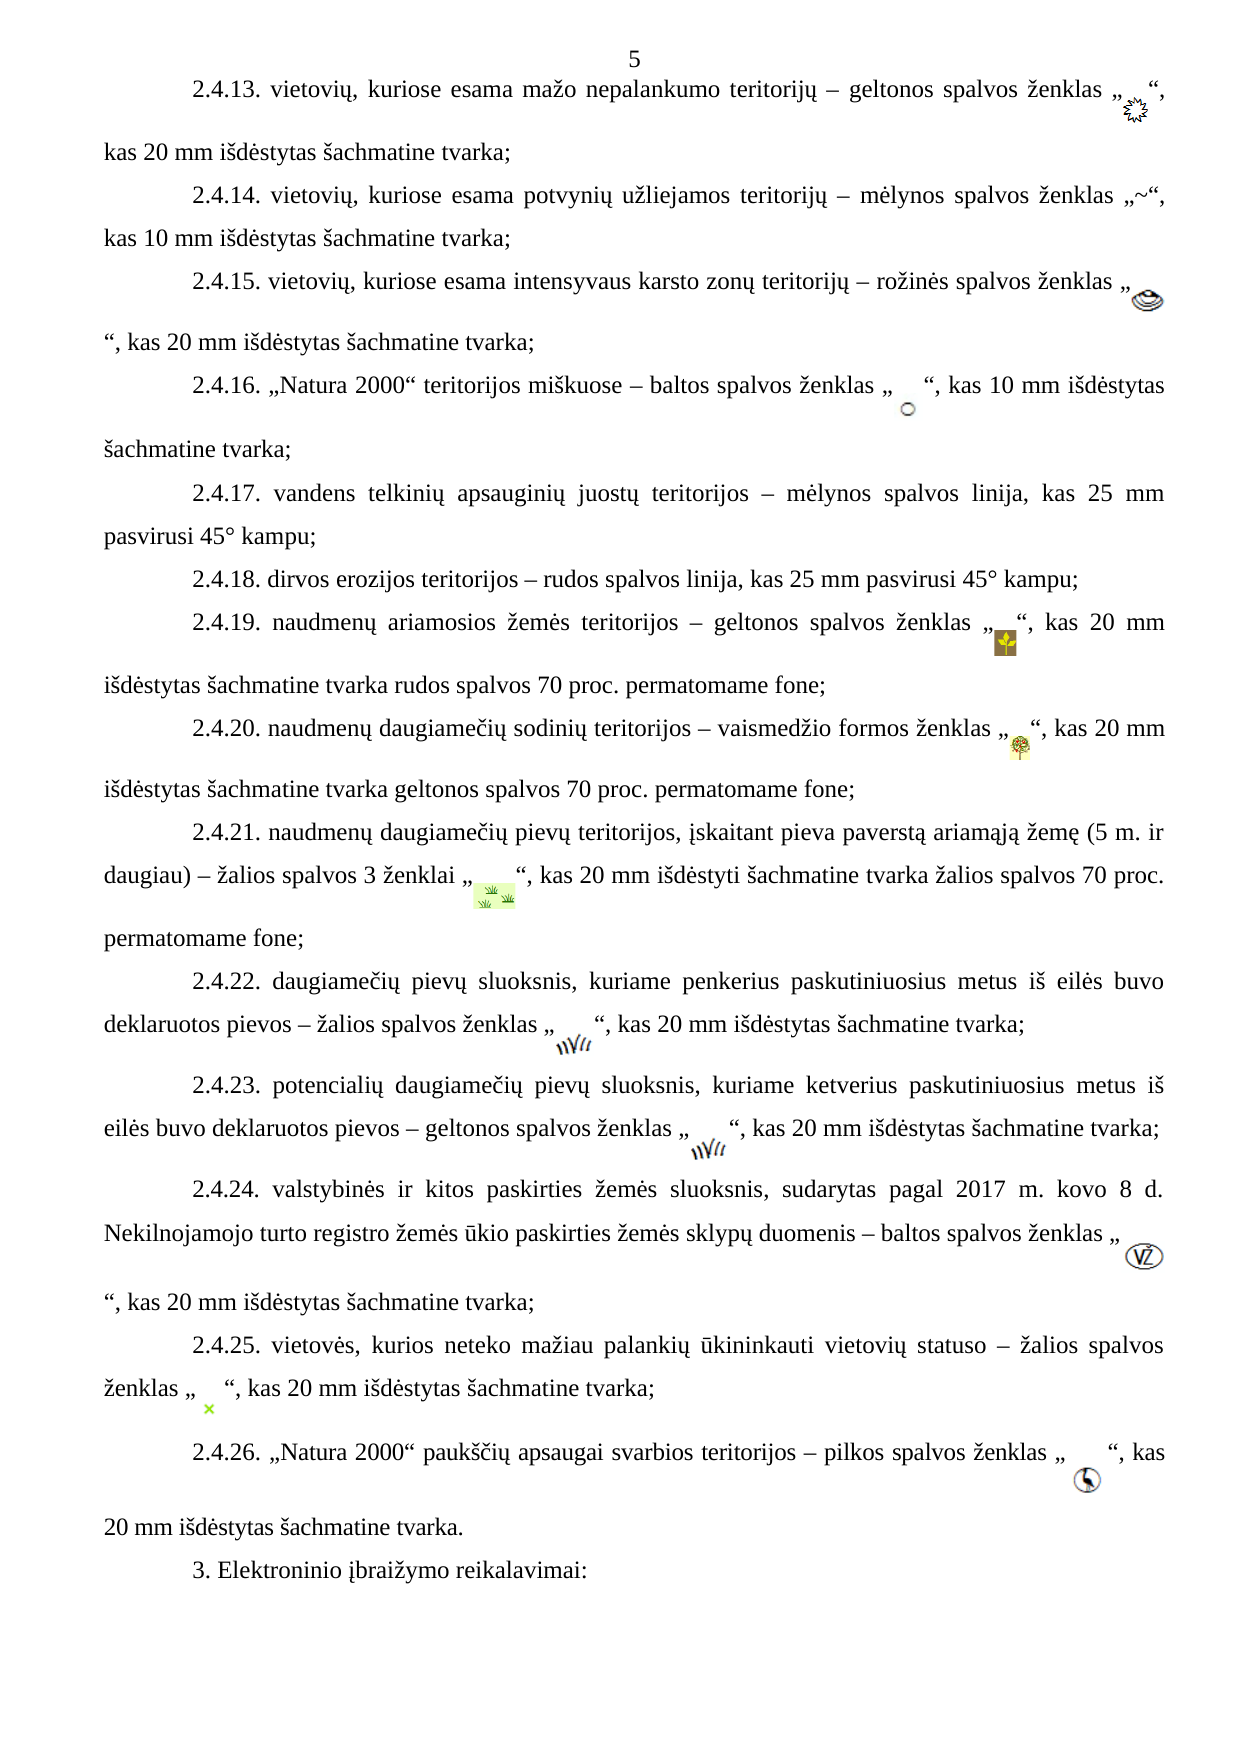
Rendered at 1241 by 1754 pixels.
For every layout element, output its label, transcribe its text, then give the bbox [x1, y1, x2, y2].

text 2.4.15. vietovių, kuriose esama intensyvaus karsto zonų teritorijų – rožinės spalvos ženklas „“, kas 20 mm išdėstytas šachmatine tvarka; [103, 266, 1165, 356]
text 3. Elektroninio įbraižymo reikalavimai: [103, 1556, 1165, 1584]
text 2.4.22. daugiamečių pievų sluoksnis, kuriame penkerius paskutiniuosius metus iš eilės buvo deklaruotos pievos – žalios spalvos ženklas „“, kas 20 mm išdėstytas šachmatine tvarka; [103, 966, 1165, 1056]
text 2.4.25. vietovės, kurios neteko mažiau palankių ūkininkauti vietovių statuso – žalios spalvos ženklas „“, kas 20 mm išdėstytas šachmatine tvarka; [103, 1330, 1165, 1423]
text 2.4.13. vietovių, kuriose esama mažo nepalankumo teritorijų – geltonos spalvos ženklas „“, kas 20 mm išdėstytas šachmatine tvarka; [103, 74, 1165, 165]
text 2.4.18. dirvos erozijos teritorijos – rudos spalvos linija, kas 25 mm pasvirusi 45° kampu; [103, 564, 1165, 593]
text 2.4.19. naudmenų ariamosios žemės teritorijos – geltonos spalvos ženklas „“, kas 20 mm išdėstytas šachmatine tvarka rudos spalvos 70 proc. permatomame fone; [103, 607, 1165, 698]
text 2.4.14. vietovių, kuriose esama potvynių užliejamos teritorijų – mėlynos spalvos ženklas „~“, kas 10 mm išdėstytas šachmatine tvarka; [103, 180, 1165, 252]
text 2.4.17. vandens telkinių apsauginių juostų teritorijos – mėlynos spalvos linija, kas 25 mm pasvirusi 45° kampu; [103, 478, 1165, 549]
text 2.4.20. naudmenų daugiamečių sodinių teritorijos – vaismedžio formos ženklas „“, kas 20 mm išdėstytas šachmatine tvarka geltonos spalvos 70 proc. permatomame fone; [103, 713, 1165, 803]
text 2.4.16. „Natura 2000“ teritorijos miškuose – baltos spalvos ženklas „“, kas 10 mm išdėstytas šachmatine tvarka; [103, 370, 1165, 463]
text 2.4.23. potencialių daugiamečių pievų sluoksnis, kuriame ketverius paskutiniuosius metus iš eilės buvo deklaruotos pievos – geltonos spalvos ženklas „“, kas 20 mm išdėstytas šachmatine tvarka; [103, 1070, 1165, 1160]
text 2.4.26. „Natura 2000“ paukščių apsaugai svarbios teritorijos – pilkos spalvos ženklas „“, kas 20 mm išdėstytas šachmatine tvarka. [103, 1437, 1165, 1541]
text 2.4.24. valstybinės ir kitos paskirties žemės sluoksnis, sudarytas pagal 2017 m. kovo 8 d. Nekilnojamojo turto registro žemės ūkio paskirties žemės sklypų duomenis – baltos spalvos ženklas „“, kas 20 mm išdėstytas šachmatine tvarka; [103, 1174, 1165, 1315]
text 2.4.21. naudmenų daugiamečių pievų teritorijos, įskaitant pieva paverstą ariamąją žemę (5 m. ir daugiau) – žalios spalvos 3 ženklai „“, kas 20 mm išdėstyti šachmatine tvarka žalios spalvos 70 proc. permatomame fone; [103, 817, 1165, 952]
